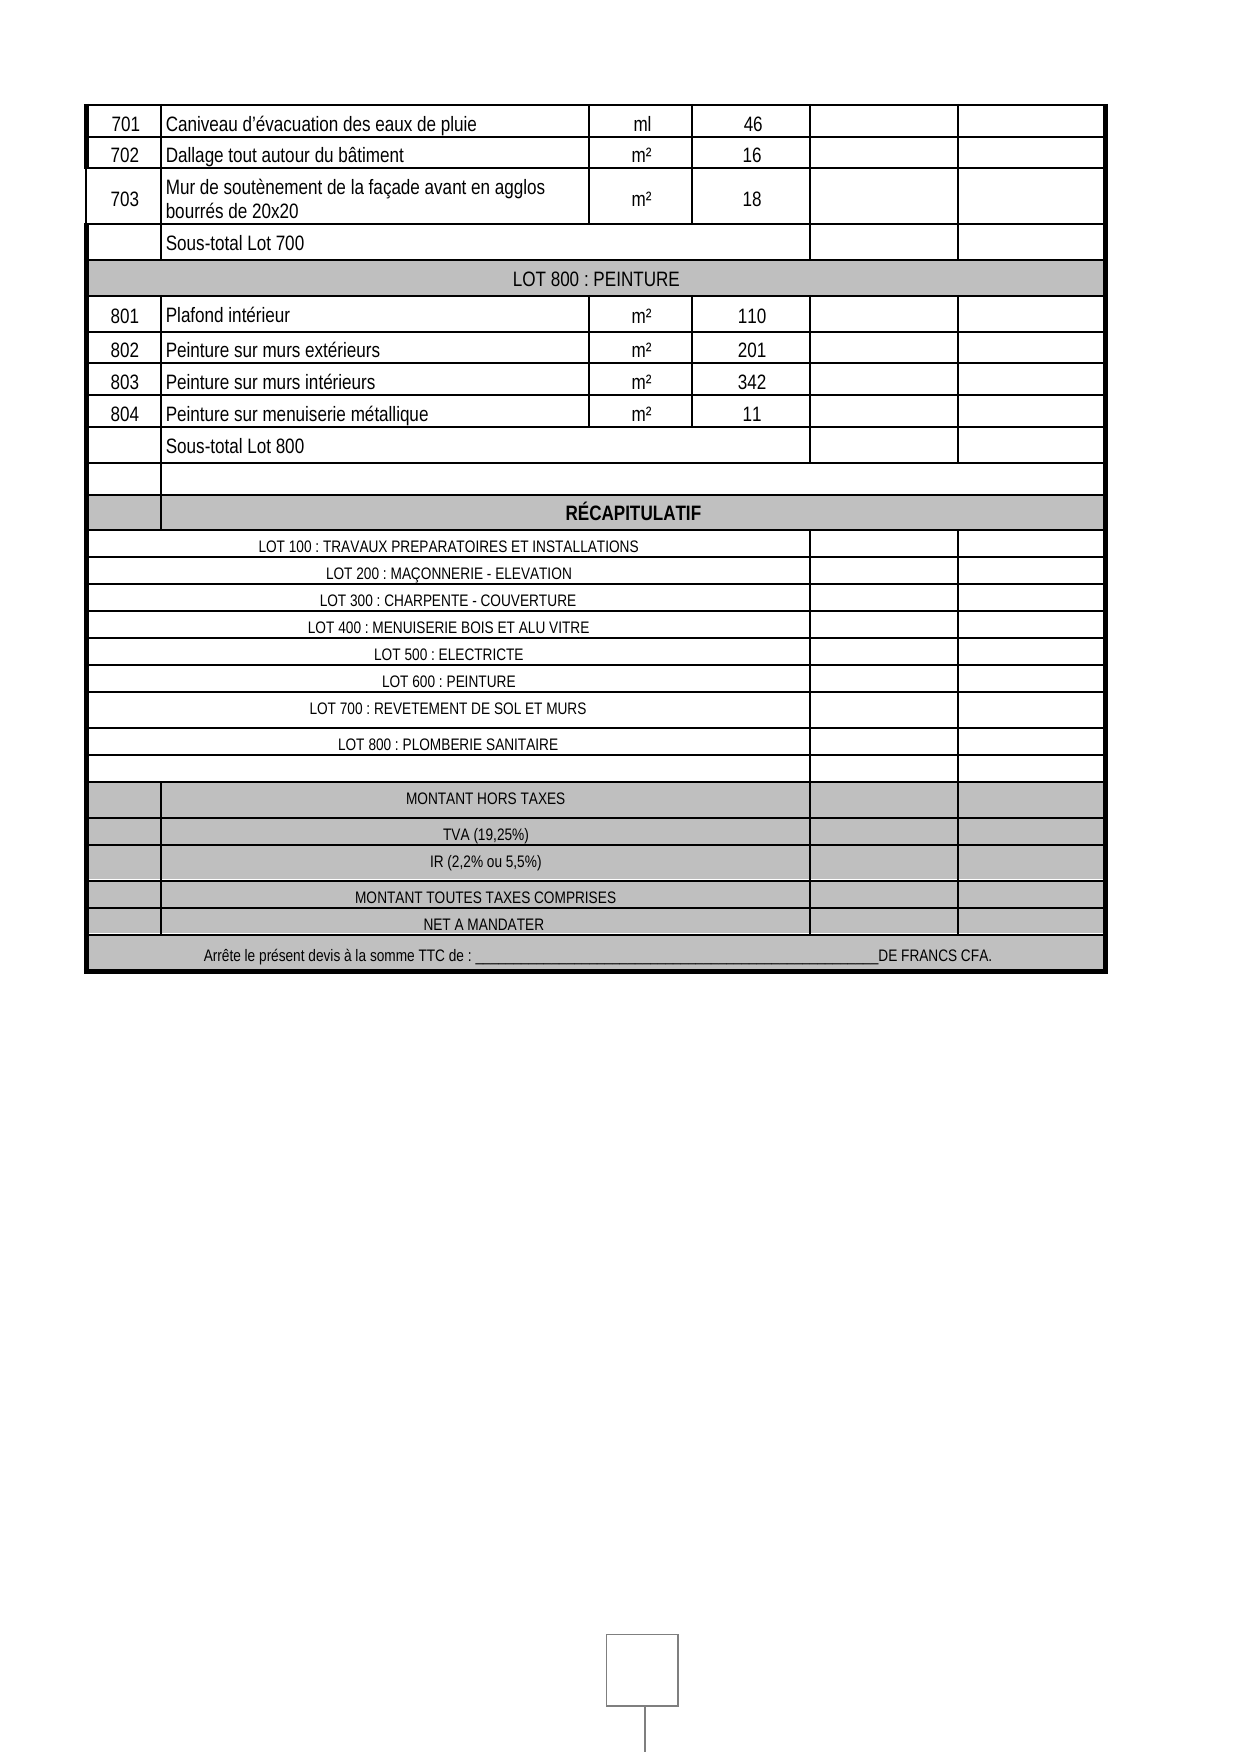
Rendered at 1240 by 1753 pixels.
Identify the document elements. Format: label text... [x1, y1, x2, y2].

table_cell [89, 819, 160, 844]
table_cell LOT 100 : TRAVAUX PREPARATOIRES ET INSTALLATIONS [89, 531, 809, 556]
table_cell LOT 600 : PEINTURE [89, 666, 809, 691]
table_cell [959, 666, 1103, 691]
table_cell [89, 909, 160, 933]
table_cell Sous-total Lot 700 [162, 225, 809, 259]
table_cell 11 [693, 396, 809, 426]
table_cell 342 [693, 364, 809, 394]
table_cell [811, 882, 957, 907]
table_cell [811, 531, 957, 556]
table_cell [959, 729, 1103, 754]
table_cell 804 [89, 396, 160, 426]
table_cell [959, 138, 1103, 167]
table_cell [959, 819, 1103, 844]
table_cell [811, 297, 957, 331]
table_cell TVA (19,25%) [162, 819, 809, 844]
table_cell Dallage tout autour du bâtiment [162, 138, 588, 167]
table_cell m² [590, 396, 691, 426]
table_cell MONTANT TOUTES TAXES COMPRISES [162, 882, 809, 907]
table_cell Plafond intérieur [162, 297, 588, 331]
table_cell Mur de soutènement de la façade avant en agglos bourrés de 20x20 [162, 169, 588, 223]
table_cell [89, 756, 809, 781]
table_cell NET A MANDATER [162, 909, 809, 933]
table_cell [811, 225, 957, 259]
table_cell [89, 846, 160, 879]
table_cell [959, 106, 1103, 136]
table_cell Peinture sur murs intérieurs [162, 364, 588, 394]
table_cell [959, 693, 1103, 727]
table_cell [811, 639, 957, 664]
table_cell [811, 428, 957, 462]
table_cell [811, 333, 957, 362]
table_cell Peinture sur murs extérieurs [162, 333, 588, 362]
table_cell Peinture sur menuiserie métallique [162, 396, 588, 426]
table_cell [811, 585, 957, 610]
table_cell [959, 558, 1103, 583]
table_cell [959, 783, 1103, 817]
table_cell [811, 558, 957, 583]
table_cell [811, 612, 957, 637]
table_cell Caniveau d’évacuation des eaux de pluie [162, 106, 588, 136]
table_cell 18 [693, 169, 809, 223]
table_cell 802 [89, 333, 160, 362]
table_cell MONTANT HORS TAXES [162, 783, 809, 817]
table_cell [162, 464, 1103, 493]
table_cell [959, 909, 1103, 933]
table_cell ml [590, 106, 691, 136]
table_cell m² [590, 297, 691, 331]
table_cell [811, 909, 957, 933]
table_cell 702 [89, 138, 160, 167]
table_cell RÉCAPITULATIF [162, 496, 1103, 529]
table_cell m² [590, 364, 691, 394]
table_cell 110 [693, 297, 809, 331]
table_cell m² [590, 333, 691, 362]
table_cell 46 [693, 106, 809, 136]
table_cell [811, 783, 957, 817]
table_cell [959, 612, 1103, 637]
table_cell [811, 729, 957, 754]
table_cell [89, 496, 160, 529]
table_cell Sous-total Lot 800 [162, 428, 809, 462]
table_cell LOT 800 : PLOMBERIE SANITAIRE [89, 729, 809, 754]
table_cell [811, 756, 957, 781]
table_cell m² [590, 138, 691, 167]
table_cell [811, 693, 957, 727]
table_cell [959, 225, 1103, 259]
table_cell 803 [89, 364, 160, 394]
table_cell [811, 169, 957, 223]
table_cell LOT 300 : CHARPENTE - COUVERTURE [89, 585, 809, 610]
table_cell Arrête le présent devis à la somme TTC de : _____________________________________________________DE FRANCS CFA. [89, 936, 1103, 969]
table_cell [959, 333, 1103, 362]
table_cell LOT 700 : REVETEMENT DE SOL ET MURS [89, 693, 809, 727]
table_cell [959, 297, 1103, 331]
table_cell [89, 225, 160, 259]
table_cell [959, 639, 1103, 664]
table_cell [959, 428, 1103, 462]
table_cell [89, 882, 160, 907]
table_cell [959, 396, 1103, 426]
table_cell [811, 106, 957, 136]
table_cell [959, 585, 1103, 610]
table_cell m² [590, 169, 691, 223]
table_cell [89, 783, 160, 817]
table_cell [811, 138, 957, 167]
table_cell [959, 846, 1103, 879]
table_cell [89, 464, 160, 493]
table_cell [811, 666, 957, 691]
table_cell 801 [89, 297, 160, 331]
table_cell [959, 169, 1103, 223]
table_cell [811, 364, 957, 394]
table_cell LOT 400 : MENUISERIE BOIS ET ALU VITRE [89, 612, 809, 637]
table_cell LOT 800 : PEINTURE [89, 261, 1103, 295]
table_cell [89, 428, 160, 462]
table_cell LOT 500 : ELECTRICTE [89, 639, 809, 664]
table_cell 201 [693, 333, 809, 362]
table_cell LOT 200 : MAÇONNERIE - ELEVATION [89, 558, 809, 583]
table_cell IR (2,2% ou 5,5%) [162, 846, 809, 879]
table_cell [811, 846, 957, 879]
table_cell 701 [89, 106, 160, 136]
table_cell [959, 756, 1103, 781]
table_cell [959, 882, 1103, 907]
table_cell [959, 364, 1103, 394]
table_cell 16 [693, 138, 809, 167]
table_cell [811, 396, 957, 426]
table_cell 703 [87, 169, 160, 223]
table_cell [959, 531, 1103, 556]
table_cell [811, 819, 957, 844]
